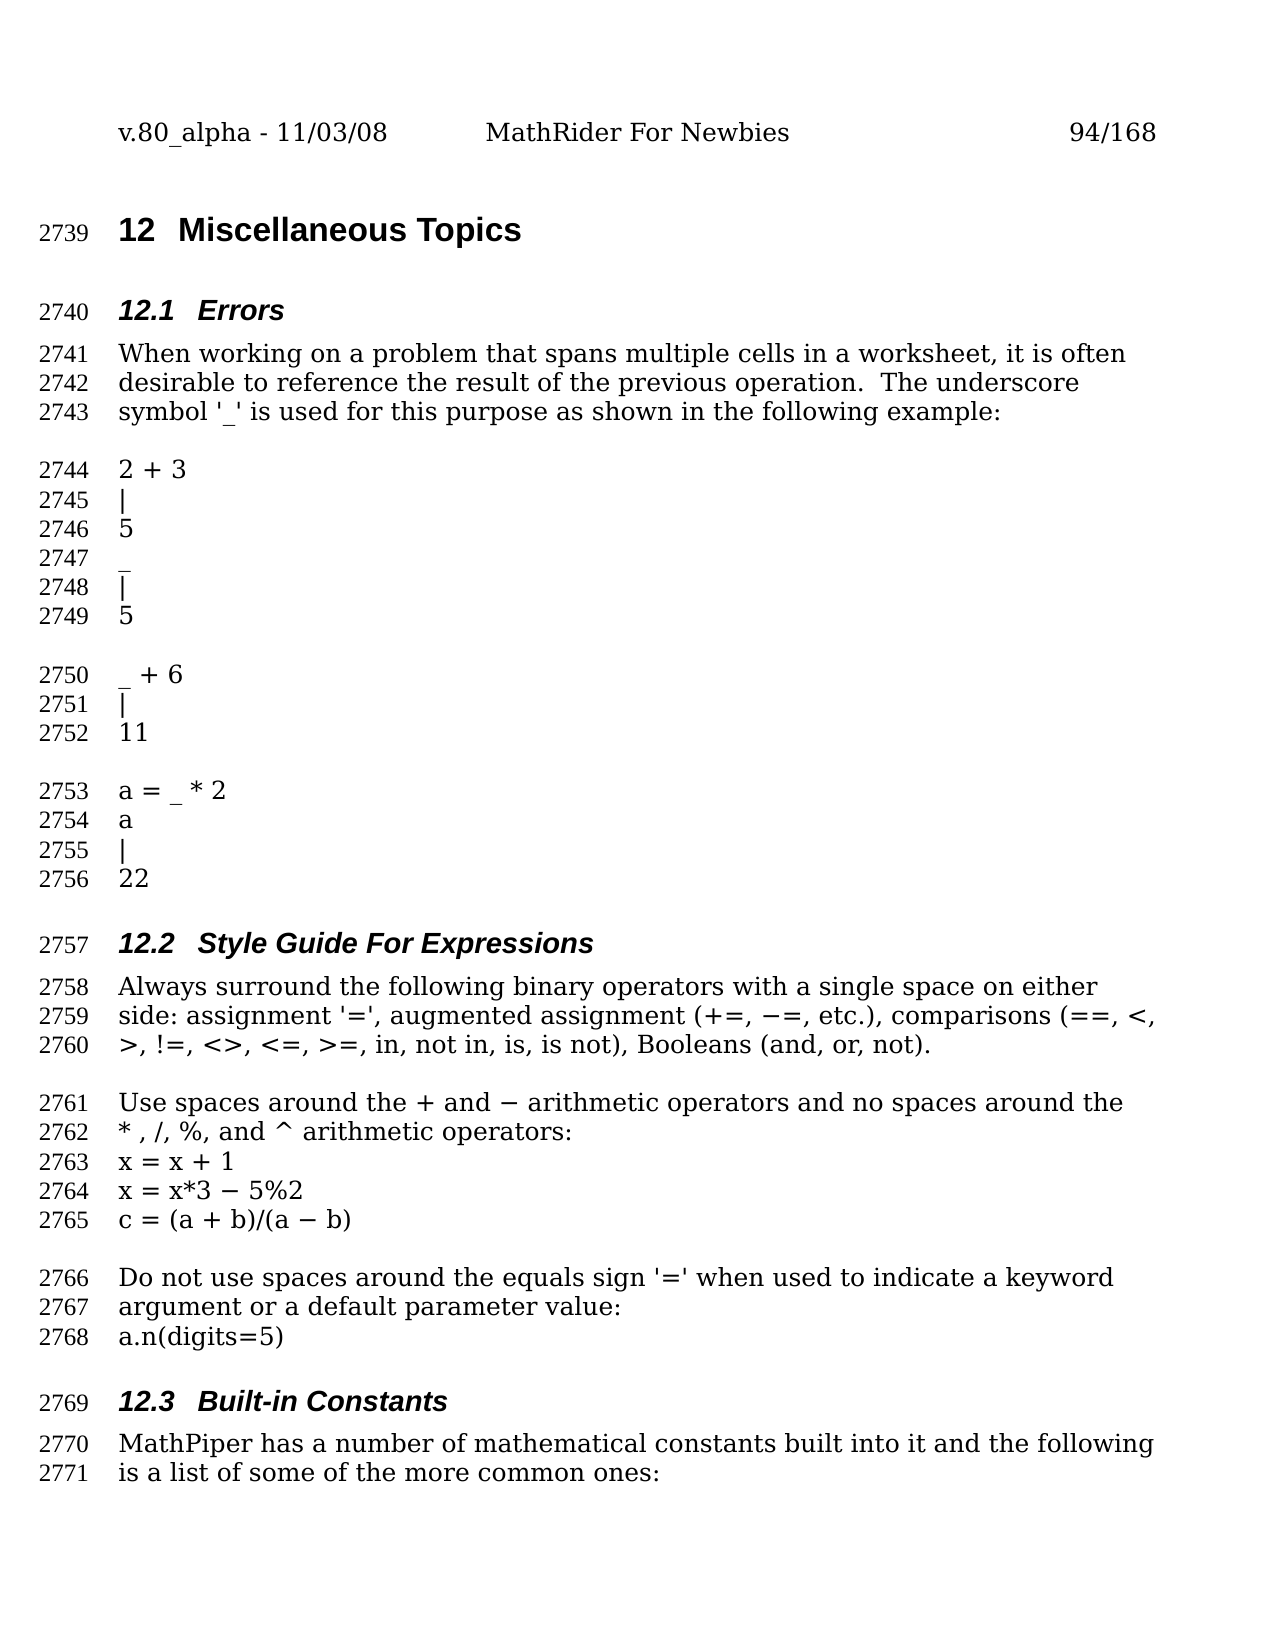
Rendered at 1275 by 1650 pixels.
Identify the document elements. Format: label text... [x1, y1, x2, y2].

text 2 + 3 [118, 456, 1157, 485]
text a = _ * 2 [118, 776, 1157, 806]
text Do not use spaces around the equals sign '=' when used to indicate a keyword argument or a default parameter value: [118, 1263, 1157, 1322]
subtitle Miscellaneous Topics [118, 210, 1157, 248]
subtitle Built-in Constants [118, 1384, 1157, 1417]
text | [118, 835, 1157, 864]
text 5 [118, 514, 1157, 543]
text | [118, 689, 1157, 718]
text | [118, 485, 1157, 514]
text a.n(digits=5) [118, 1322, 1157, 1351]
text x = x*3 − 5%2 [118, 1176, 1157, 1205]
text 22 [118, 864, 1157, 893]
text c = (a + b)/(a − b) [118, 1205, 1157, 1234]
text 11 [118, 718, 1157, 747]
text | [118, 572, 1157, 601]
text MathPiper has a number of mathematical constants built into it and the following is a list of some of the more common ones: [118, 1429, 1157, 1488]
text _ + 6 [118, 660, 1157, 689]
text a [118, 806, 1157, 835]
text When working on a problem that spans multiple cells in a worksheet, it is often desirable to reference the result of the previous operation. The underscore symbol '_' is used for this purpose as shown in the following example: [118, 339, 1157, 426]
text Always surround the following binary operators with a single space on either side: assignment '=', augmented assignment (+=, −=, etc.), comparisons (==, <, >, !=, <>, <=, >=, in, not in, is, is not), Booleans (and, or, not). [118, 972, 1157, 1059]
text x = x + 1 [118, 1147, 1157, 1176]
text _ [118, 543, 1157, 572]
text Use spaces around the + and − arithmetic operators and no spaces around the * , /, %, and ^ arithmetic operators: [118, 1088, 1157, 1147]
subtitle Errors [118, 293, 1157, 327]
subtitle Style Guide For Expressions [118, 926, 1157, 960]
text 5 [118, 601, 1157, 631]
